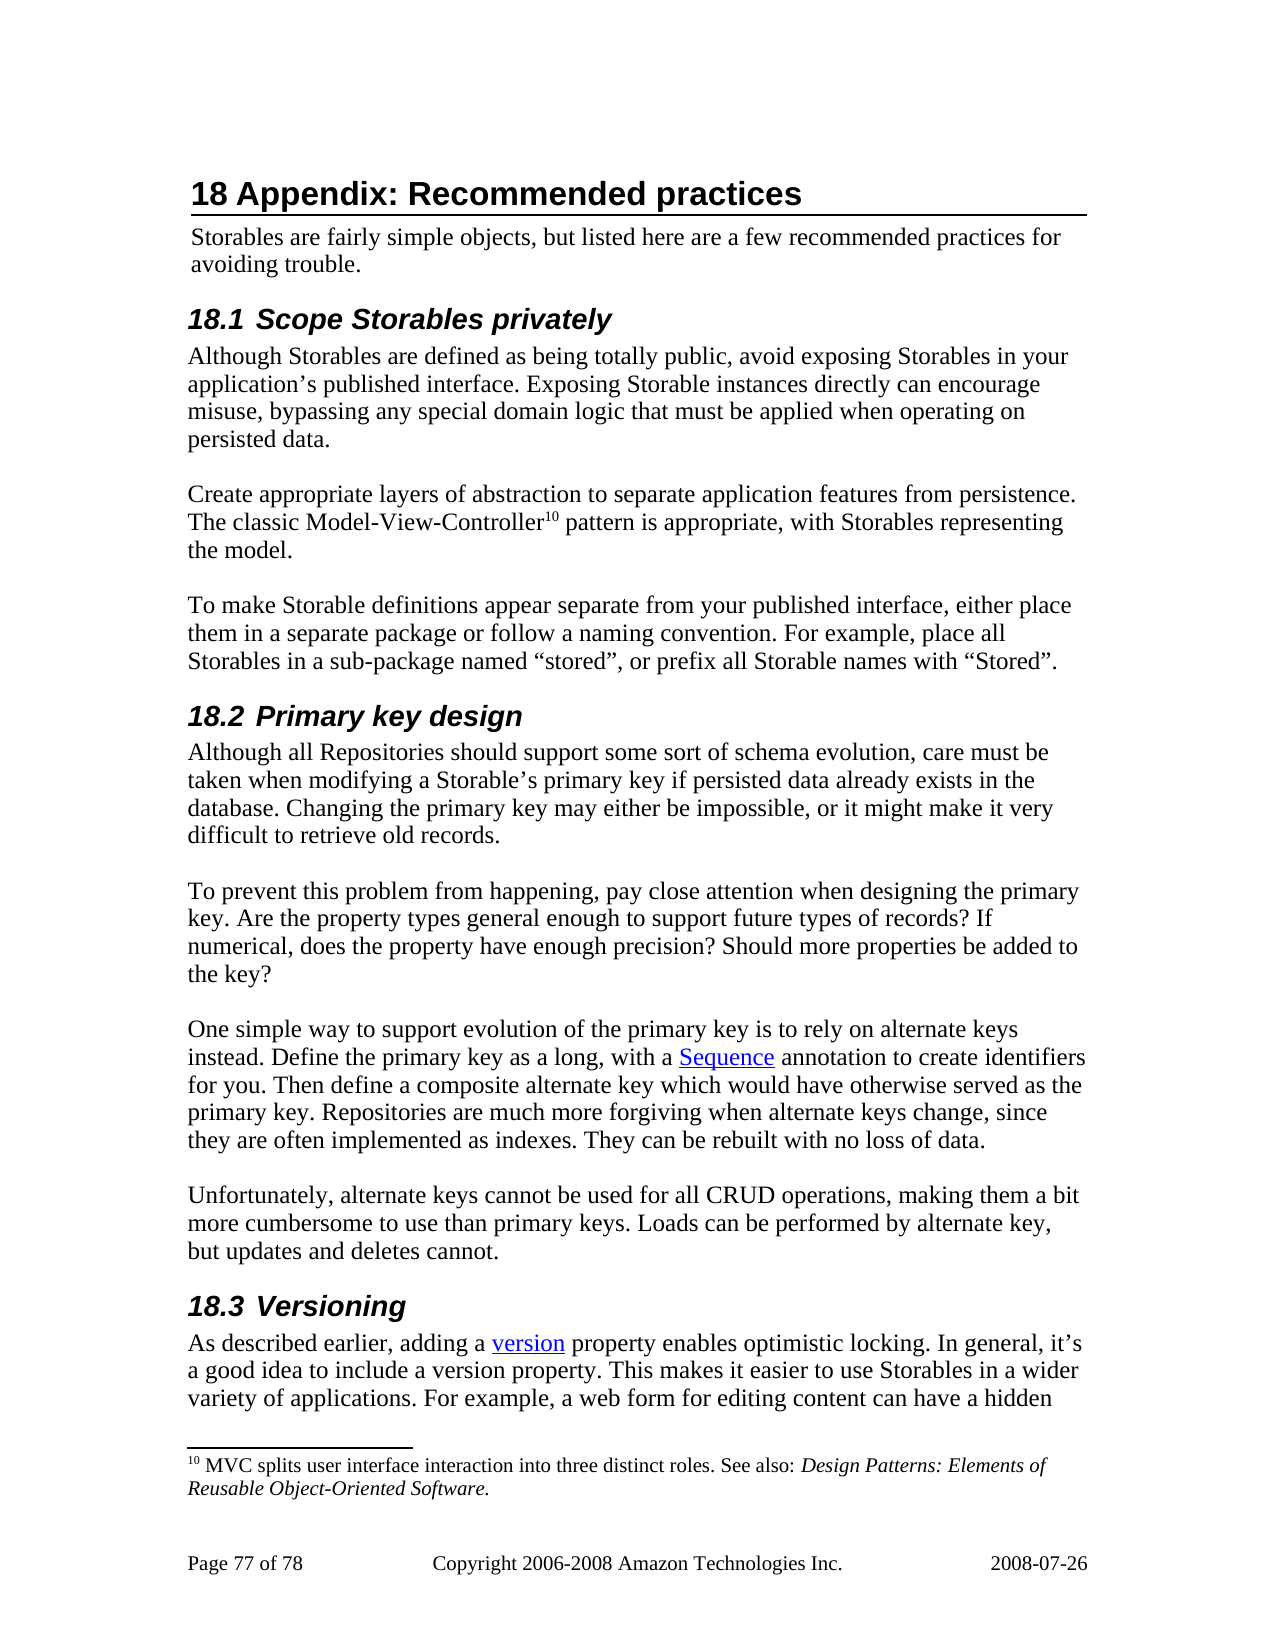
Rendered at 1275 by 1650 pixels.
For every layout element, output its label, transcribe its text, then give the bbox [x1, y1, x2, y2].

text Storables are fairly simple objects, but listed here are a few recommended practices for avoiding trouble. [191, 223, 1087, 278]
text As described earlier, adding a version property enables optimistic locking. In general, it’s a good idea to include a version property. This makes it easier to use Storables in a wider variety of applications. For example, a web form for editing content can have a hidden [187, 1329, 1087, 1412]
text Although Storables are defined as being totally public, avoid exposing Storables in your application’s published interface. Exposing Storable instances directly can encourage misuse, bypassing any special domain logic that must be applied when operating on persisted data. [187, 342, 1087, 453]
subtitle Versioning [187, 1290, 1087, 1322]
text To make Storable definitions appear separate from your published interface, either place them in a separate package or follow a naming convention. For example, place all Storables in a sub-package named “stored”, or prefix all Storable names with “Stored”. [187, 591, 1087, 674]
subtitle Primary key design [187, 699, 1087, 732]
text One simple way to support evolution of the primary key is to rely on alternate keys instead. Define the primary key as a long, with a Sequence annotation to create identifiers for you. Then define a composite alternate key which would have otherwise served as the primary key. Repositories are much more forgiving when alternate keys change, since they are often implemented as indexes. They can be rebuilt with no loss of data. [187, 1015, 1087, 1154]
text To prevent this problem from happening, pay close attention when designing the primary key. Are the property types general enough to support future types of records? If numerical, does the property have enough precision? Should more properties be added to the key? [187, 877, 1087, 988]
text Unfortunately, alternate keys cannot be used for all CRUD operations, making them a bit more cumbersome to use than primary keys. Loads can be performed by alternate key, but updates and deletes cannot. [187, 1182, 1087, 1265]
text Create appropriate layers of abstraction to separate application features from persistence. The classic Model-View-Controller pattern is appropriate, with Storables representing the model. [187, 481, 1087, 564]
text MVC splits user interface interaction into three distinct roles. See also: Design Patterns: Elements of Reusable Object-Oriented Software. [187, 1454, 1087, 1500]
subtitle Appendix: Recommended practices [191, 175, 1087, 214]
subtitle Scope Storables privately [187, 303, 1087, 336]
text Although all Repositories should support some sort of schema evolution, care must be taken when modifying a Storable’s primary key if persisted data already exists in the database. Changing the primary key may either be impossible, or it might make it very difficult to retrieve old records. [187, 738, 1087, 849]
